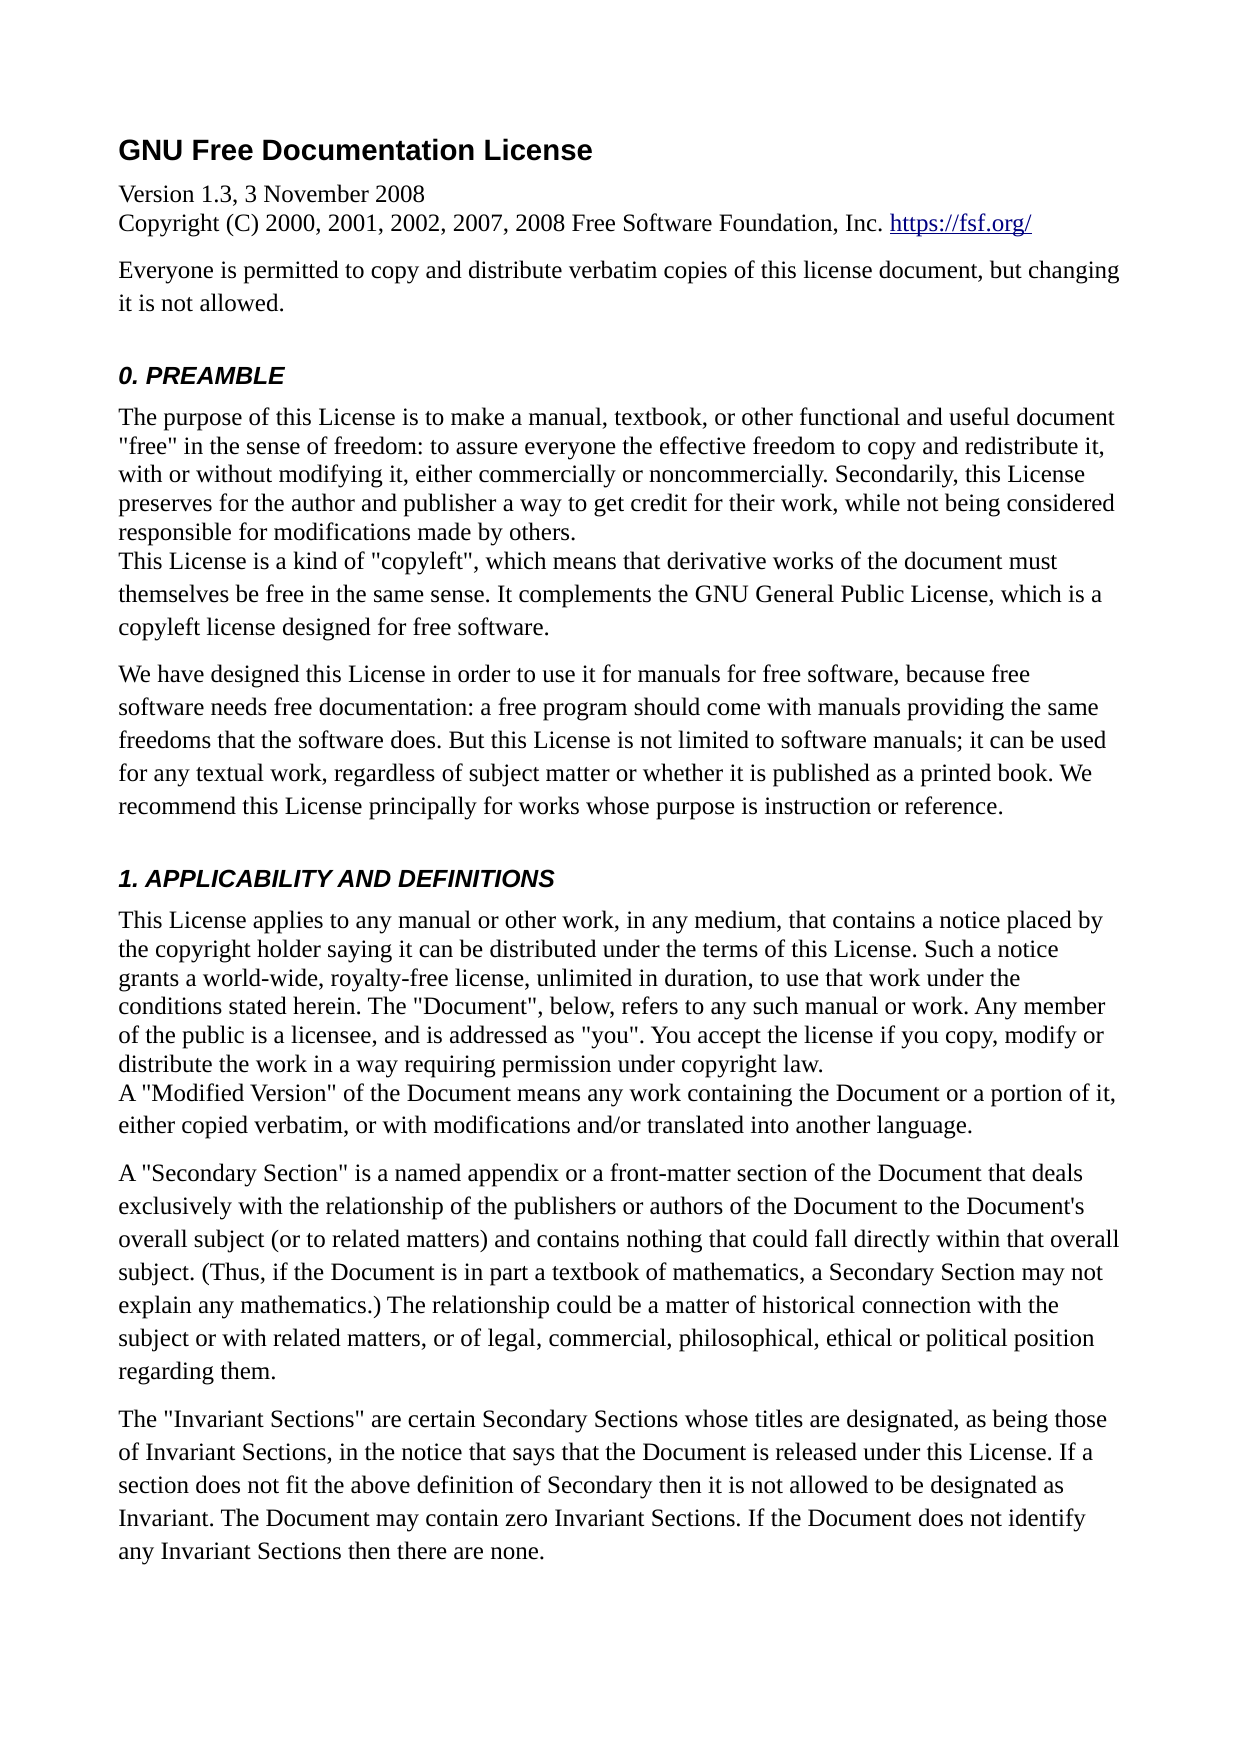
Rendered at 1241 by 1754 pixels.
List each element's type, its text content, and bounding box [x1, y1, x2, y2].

text A "Secondary Section" is a named appendix or a front-matter section of the Document that deals exclusively with the relationship of the publishers or authors of the Document to the Document's overall subject (or to related matters) and contains nothing that could fall directly within that overall subject. (Thus, if the Document is in part a textbook of mathematics, a Secondary Section may not explain any mathematics.) The relationship could be a matter of historical connection with the subject or with related matters, or of legal, commercial, philosophical, ethical or political position regarding them. [118, 1158, 1122, 1385]
text Version 1.3, 3 November 2008 [118, 179, 1122, 208]
subtitle 1. APPLICABILITY AND DEFINITIONS [118, 864, 1122, 893]
text We have designed this License in order to use it for manuals for free software, because free software needs free documentation: a free program should come with manuals providing the same freedoms that the software does. But this License is not limited to software manuals; it can be used for any textual work, regardless of subject matter or whether it is published as a printed book. We recommend this License principally for works whose purpose is instruction or reference. [118, 659, 1122, 820]
text A "Modified Version" of the Document means any work containing the Document or a portion of it, either copied verbatim, or with modifications and/or translated into another language. [118, 1078, 1122, 1139]
text Copyright (C) 2000, 2001, 2002, 2007, 2008 Free Software Foundation, Inc. https://fsf.org/ [118, 208, 1122, 236]
text The "Invariant Sections" are certain Secondary Sections whose titles are designated, as being those of Invariant Sections, in the notice that says that the Document is released under this License. If a section does not fit the above definition of Secondary then it is not allowed to be designated as Invariant. The Document may contain zero Invariant Sections. If the Document does not identify any Invariant Sections then there are none. [118, 1404, 1122, 1565]
subtitle GNU Free Documentation License [118, 133, 1122, 166]
text This License is a kind of "copyleft", which means that derivative works of the document must themselves be free in the same sense. It complements the GNU General Public License, which is a copyleft license designed for free software. [118, 546, 1122, 641]
text This License applies to any manual or other work, in any medium, that contains a notice placed by the copyright holder saying it can be distributed under the terms of this License. Such a notice grants a world-wide, royalty-free license, unlimited in duration, to use that work under the conditions stated herein. The "Document", below, refers to any such manual or work. Any member of the public is a licensee, and is addressed as "you". You accept the license if you copy, modify or distribute the work in a way requiring permission under copyright law. [118, 905, 1122, 1078]
text The purpose of this License is to make a manual, textbook, or other functional and useful document "free" in the sense of freedom: to assure everyone the effective freedom to copy and redistribute it, with or without modifying it, either commercially or noncommercially. Secondarily, this License preserves for the author and publisher a way to get credit for their work, while not being considered responsible for modifications made by others. [118, 402, 1122, 546]
subtitle 0. PREAMBLE [118, 361, 1122, 389]
text Everyone is permitted to copy and distribute verbatim copies of this license document, but changing it is not allowed. [118, 255, 1122, 317]
